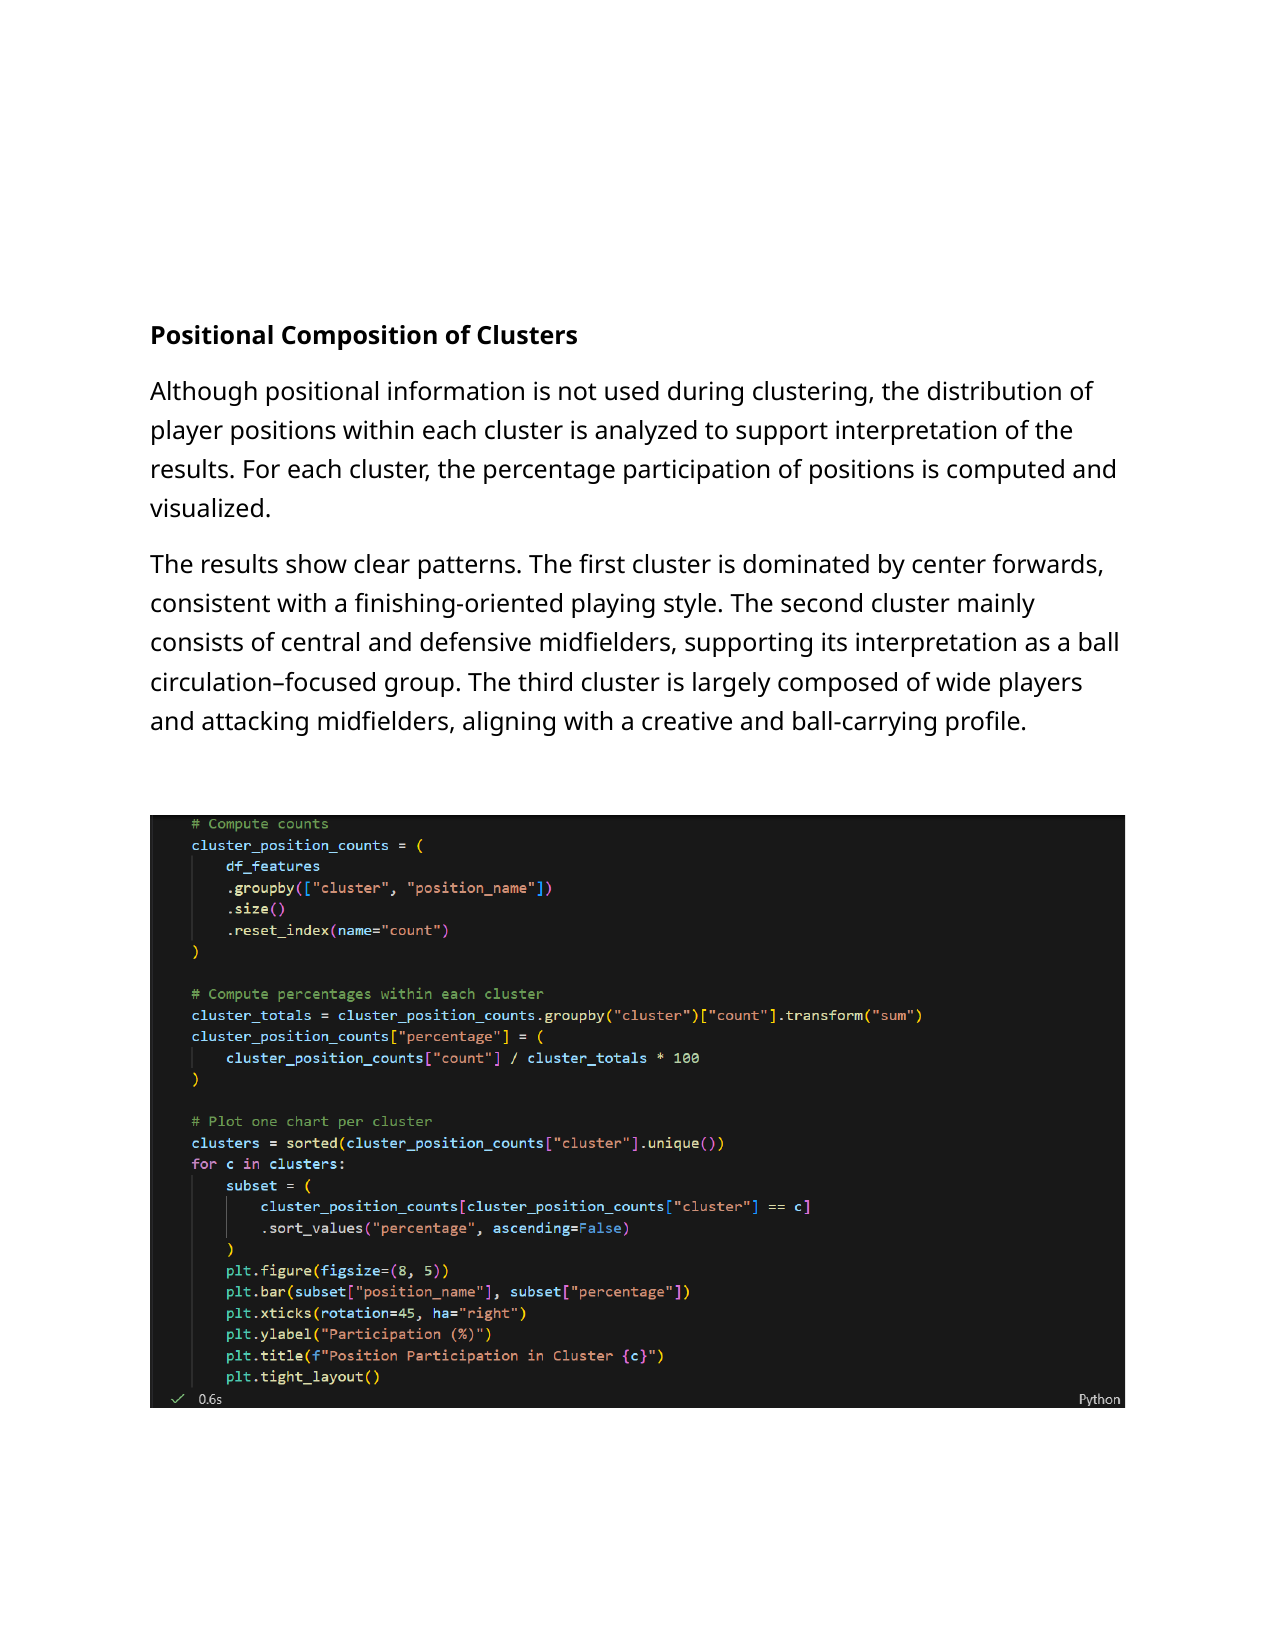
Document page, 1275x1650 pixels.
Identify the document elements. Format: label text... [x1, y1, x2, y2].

text The results show clear patterns. The first cluster is dominated by center forwards, consistent with a finishing-oriented playing style. The second cluster mainly consists of central and defensive midfielders, supporting its interpretation as a ball circulation–focused group. The third cluster is largely composed of wide players and attacking midfielders, aligning with a creative and ball-carrying profile. [150, 547, 1125, 737]
text Positional Composition of Clusters [150, 317, 1125, 352]
text Although positional information is not used during clustering, the distribution of player positions within each cluster is analyzed to support interpretation of the results. For each cluster, the percentage participation of positions is computed and visualized. [150, 373, 1125, 525]
